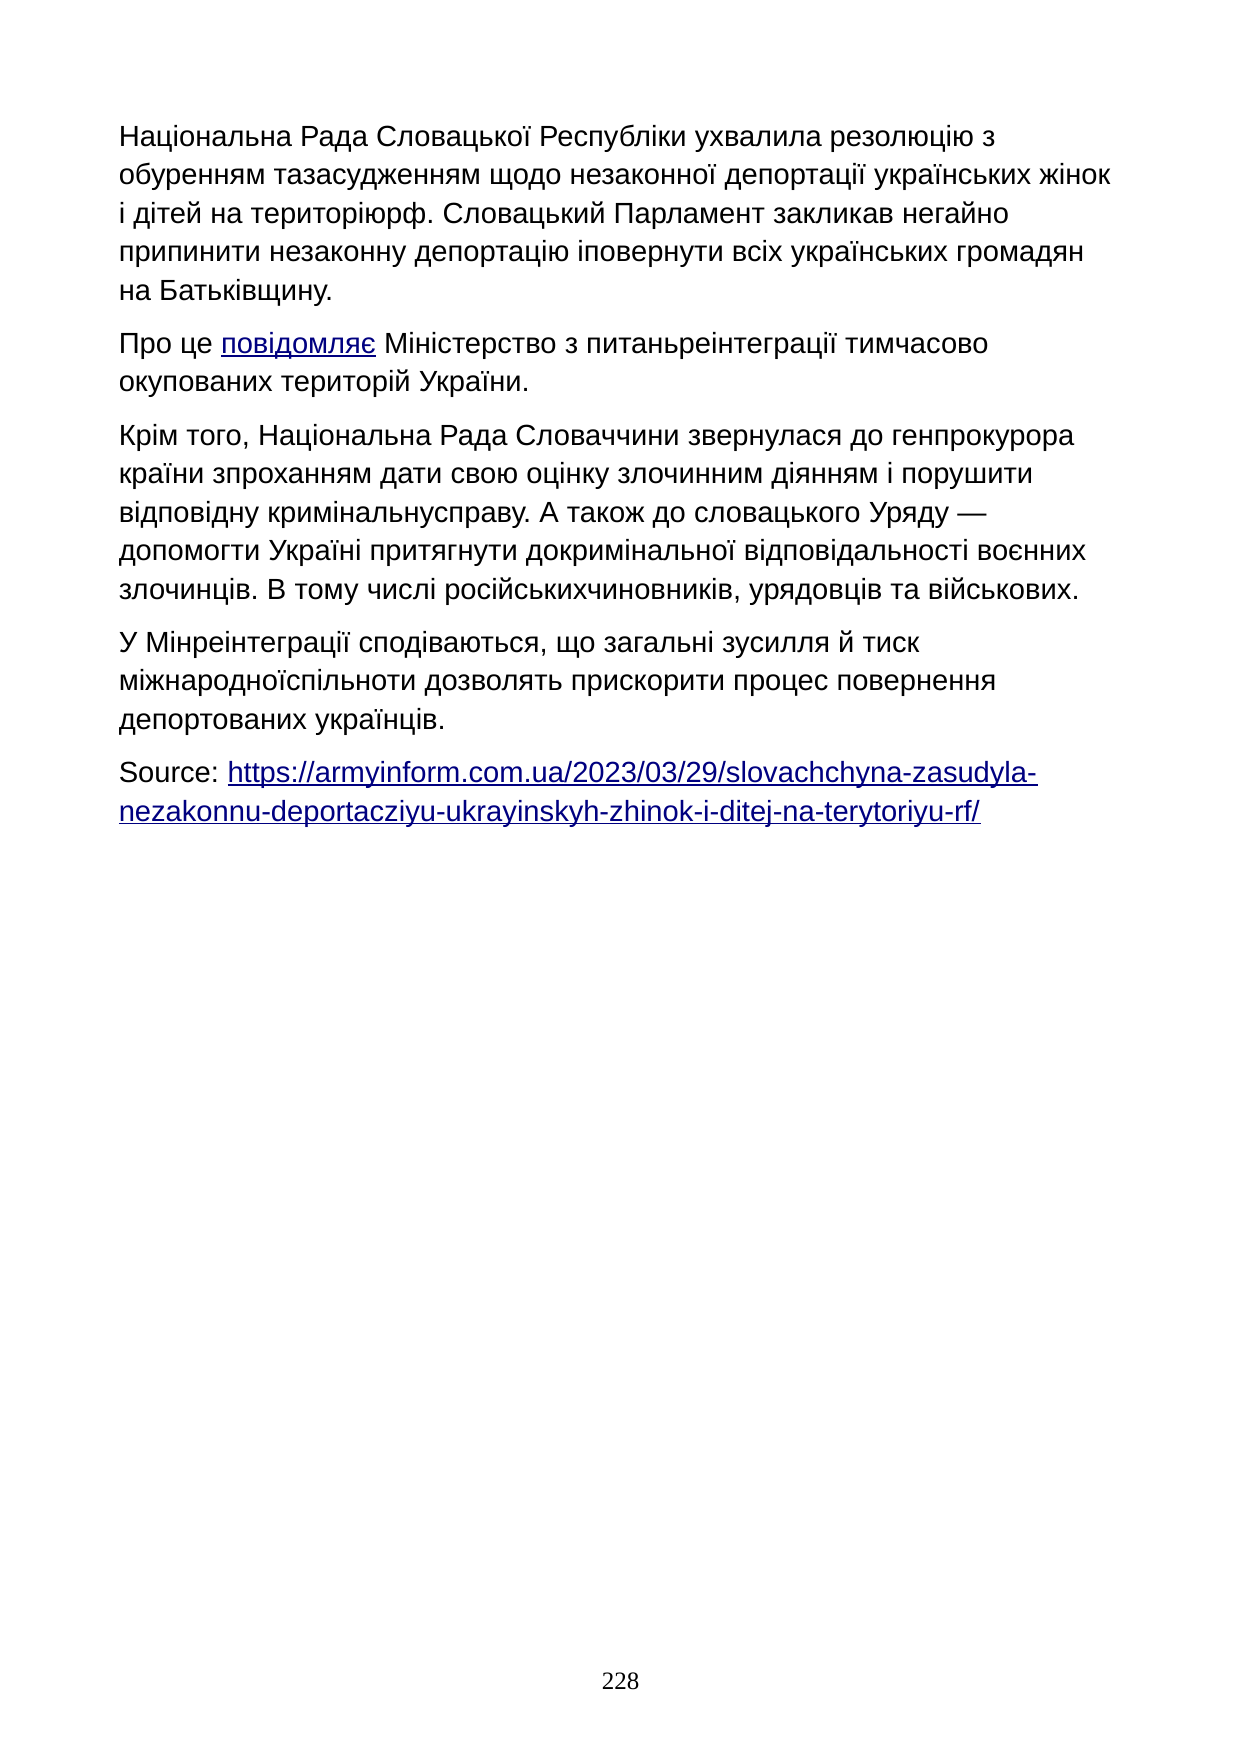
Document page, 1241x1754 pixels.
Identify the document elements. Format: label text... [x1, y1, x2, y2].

text Крім того, Національна Рада Словаччини звернулася до генпрокурора країни зпроханням дати свою оцінку злочинним діянням і порушити відповідну кримінальнусправу. А також до словацького Уряду — допомогти Україні притягнути докримінальної відповідальності воєнних злочинців. В тому числі російськихчиновників, урядовців та військових. [118, 417, 1122, 605]
text У Мінреінтеграції сподіваються, що загальні зусилля й тиск міжнародноїспільноти дозволять прискорити процес повернення депортованих українців. [118, 625, 1122, 735]
text Source: https://armyinform.com.ua/2023/03/29/slovachchyna-zasudyla-nezakonnu-deportacziyu-ukrayinskyh-zhinok-i-ditej-na-terytoriyu-rf/ [118, 755, 1122, 827]
text Про це повідомляє Міністерство з питаньреінтеграції тимчасово окупованих територій України. [118, 326, 1122, 398]
text Національна Рада Словацької Республіки ухвалила резолюцію з обуренням тазасудженням щодо незаконної депортації українських жінок і дітей на територіюрф. Словацький Парламент закликав негайно припинити незаконну депортацію іповернути всіх українських громадян на Батьківщину. [118, 118, 1122, 306]
